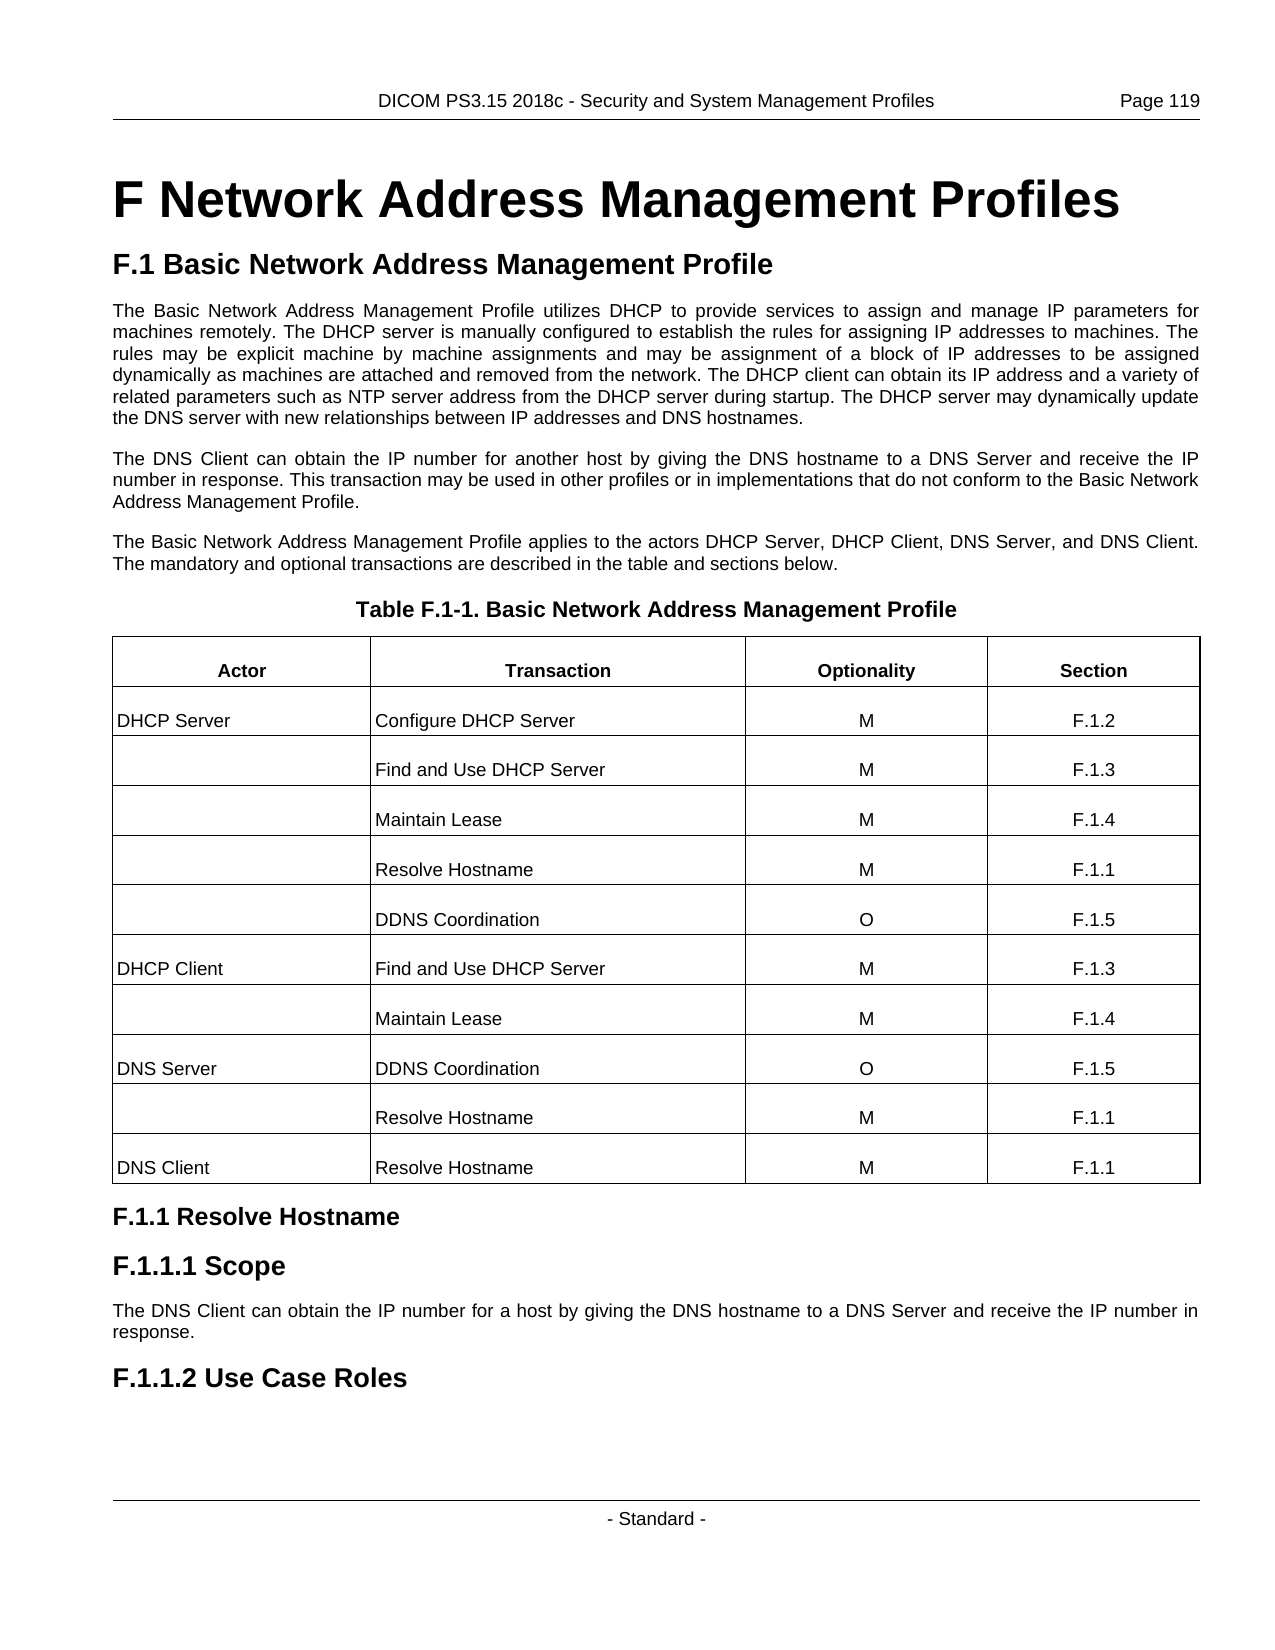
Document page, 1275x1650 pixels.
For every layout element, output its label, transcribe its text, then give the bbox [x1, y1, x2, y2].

table_cell Resolve Hostname [371, 1084, 745, 1133]
table_cell F.1.1 [988, 1084, 1199, 1133]
table_cell F.1.2 [988, 687, 1199, 735]
table_cell Find and Use DHCP Server [371, 736, 745, 785]
table_cell F.1.4 [988, 786, 1199, 835]
table_cell F.1.5 [988, 885, 1199, 934]
table_cell M [746, 1134, 987, 1182]
table_cell DNS Server [113, 1035, 370, 1083]
text The Basic Network Address Management Profile applies to the actors DHCP Server, DHCP Client, DNS Server, and DNS Client. The mandatory and optional transactions are described in the table and sections below. [112, 531, 1200, 574]
table_cell F.1.5 [988, 1035, 1199, 1083]
table_cell DHCP Server [113, 687, 370, 735]
table_cell [113, 985, 370, 1033]
table_cell F.1.3 [988, 935, 1199, 984]
table_cell DDNS Coordination [371, 885, 745, 934]
table_cell DDNS Coordination [371, 1035, 745, 1083]
table_cell M [746, 935, 987, 984]
table_cell F.1.3 [988, 736, 1199, 785]
table_cell M [746, 736, 987, 785]
table_cell Find and Use DHCP Server [371, 935, 745, 984]
table_cell O [746, 885, 987, 934]
table_cell DNS Client [113, 1134, 370, 1182]
text The Basic Network Address Management Profile utilizes DHCP to provide services to assign and manage IP parameters for machines remotely. The DHCP server is manually configured to establish the rules for assigning IP addresses to machines. The rules may be explicit machine by machine assignments and may be assignment of a block of IP addresses to be assigned dynamically as machines are attached and removed from the network. The DHCP client can obtain its IP address and a variety of related parameters such as NTP server address from the DHCP server during startup. The DHCP server may dynamically update the DNS server with new relationships between IP addresses and DNS hostnames. [112, 299, 1200, 429]
table_cell F.1.1 [988, 836, 1199, 884]
text F.1.1 Resolve Hostname [112, 1202, 1200, 1231]
table_header Section [988, 637, 1199, 686]
text The DNS Client can obtain the IP number for a host by giving the DNS hostname to a DNS Server and receive the IP number in response. [112, 1300, 1200, 1343]
text F.1 Basic Network Address Management Profile [112, 247, 1200, 281]
table_cell M [746, 1084, 987, 1133]
table_cell M [746, 786, 987, 835]
table_cell M [746, 687, 987, 735]
table_header Optionality [746, 637, 987, 686]
table_cell [113, 836, 370, 884]
table_cell [113, 786, 370, 835]
text F.1.1.1 Scope [112, 1250, 1200, 1281]
table_cell Configure DHCP Server [371, 687, 745, 735]
table_cell Resolve Hostname [371, 836, 745, 884]
table_cell F.1.4 [988, 985, 1199, 1033]
table_cell DHCP Client [113, 935, 370, 984]
text F Network Address Management Profiles [112, 169, 1200, 228]
text The DNS Client can obtain the IP number for another host by giving the DNS hostname to a DNS Server and receive the IP number in response. This transaction may be used in other profiles or in implementations that do not conform to the Basic Network Address Management Profile. [112, 447, 1200, 512]
table_cell Maintain Lease [371, 786, 745, 835]
table_cell F.1.1 [988, 1134, 1199, 1182]
table_cell Maintain Lease [371, 985, 745, 1033]
table_cell [113, 1084, 370, 1133]
table_cell O [746, 1035, 987, 1083]
table_header Transaction [371, 637, 745, 686]
text Table F.1-1. Basic Network Address Management Profile [112, 597, 1200, 622]
table_header Actor [113, 637, 370, 686]
text F.1.1.2 Use Case Roles [112, 1362, 1200, 1393]
table_cell Resolve Hostname [371, 1134, 745, 1182]
table_cell M [746, 836, 987, 884]
table_cell M [746, 985, 987, 1033]
table_cell [113, 885, 370, 934]
table_cell [113, 736, 370, 785]
